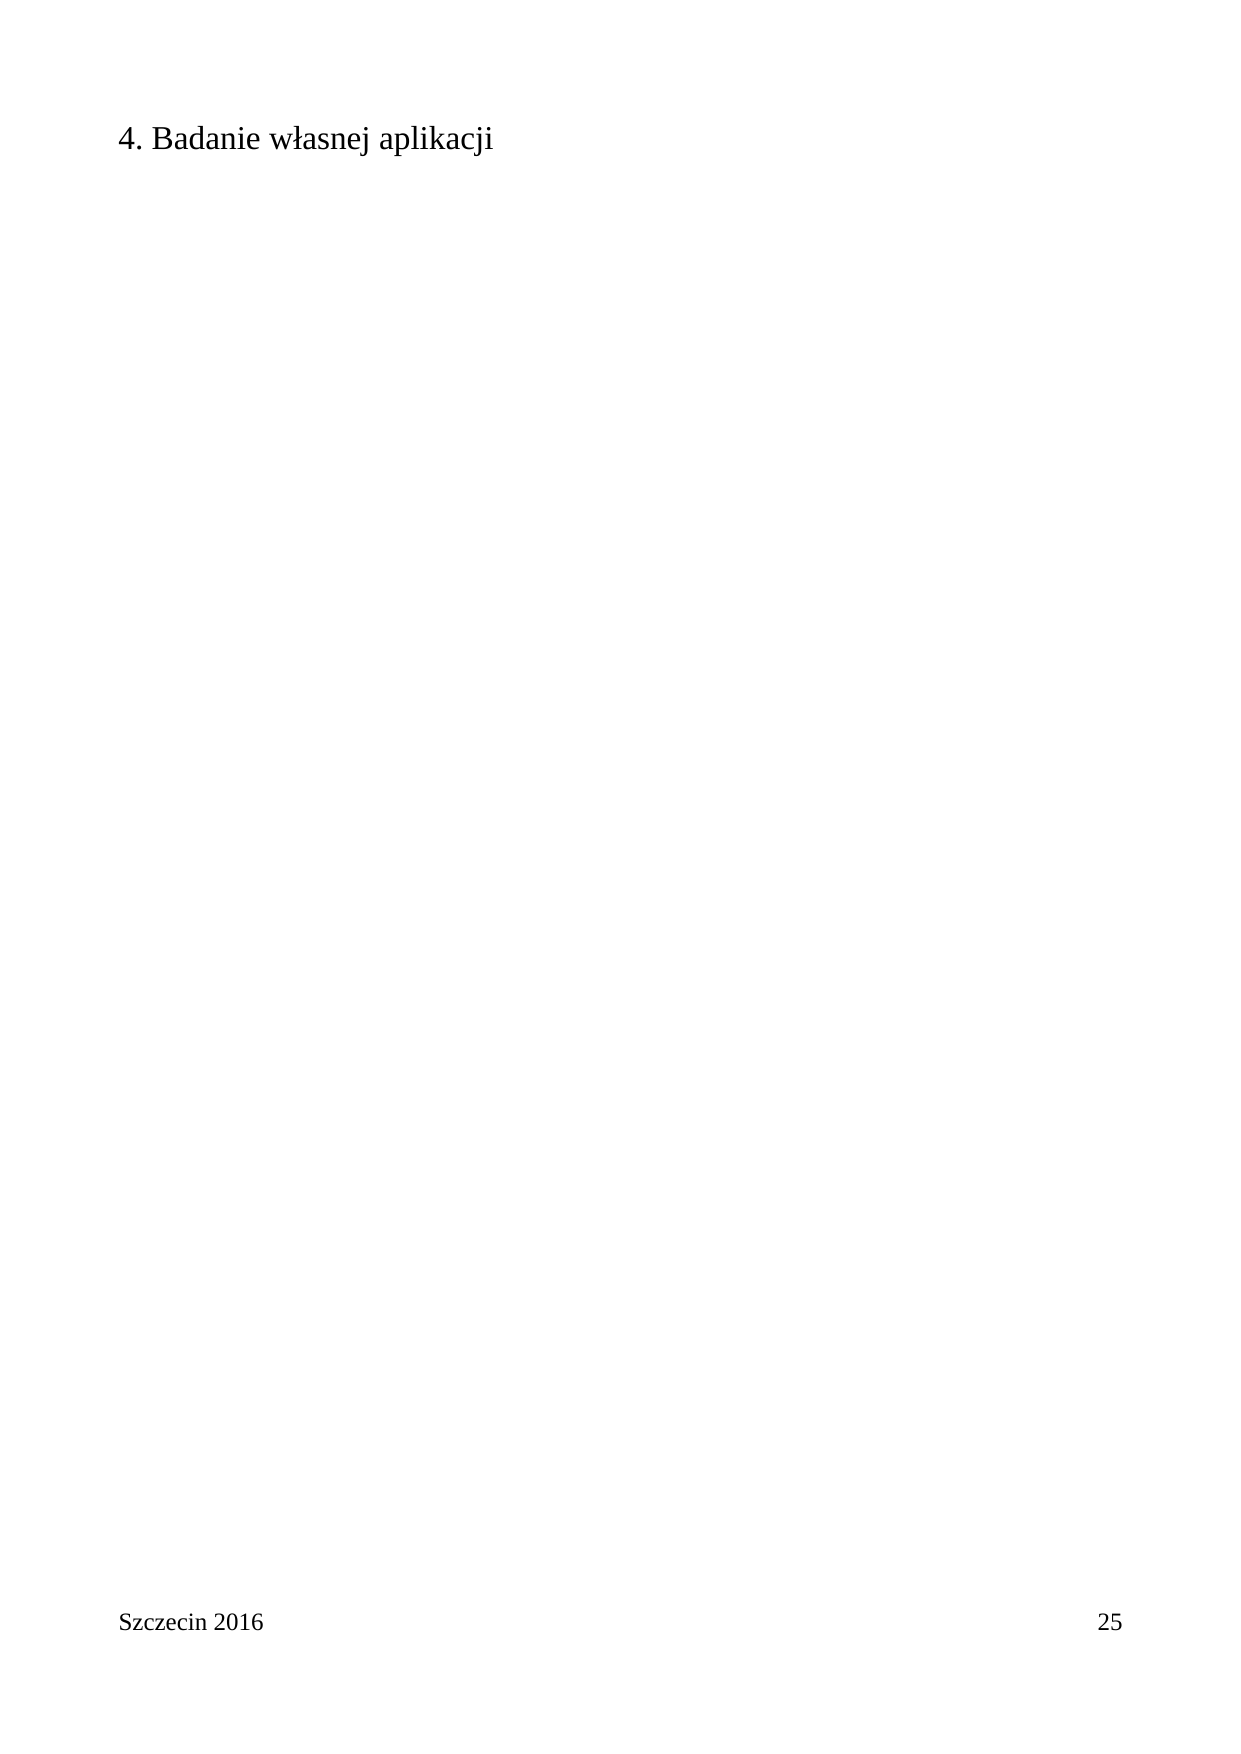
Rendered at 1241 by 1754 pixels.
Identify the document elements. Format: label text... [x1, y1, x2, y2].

subtitle 4. Badanie własnej aplikacji [118, 118, 1122, 156]
